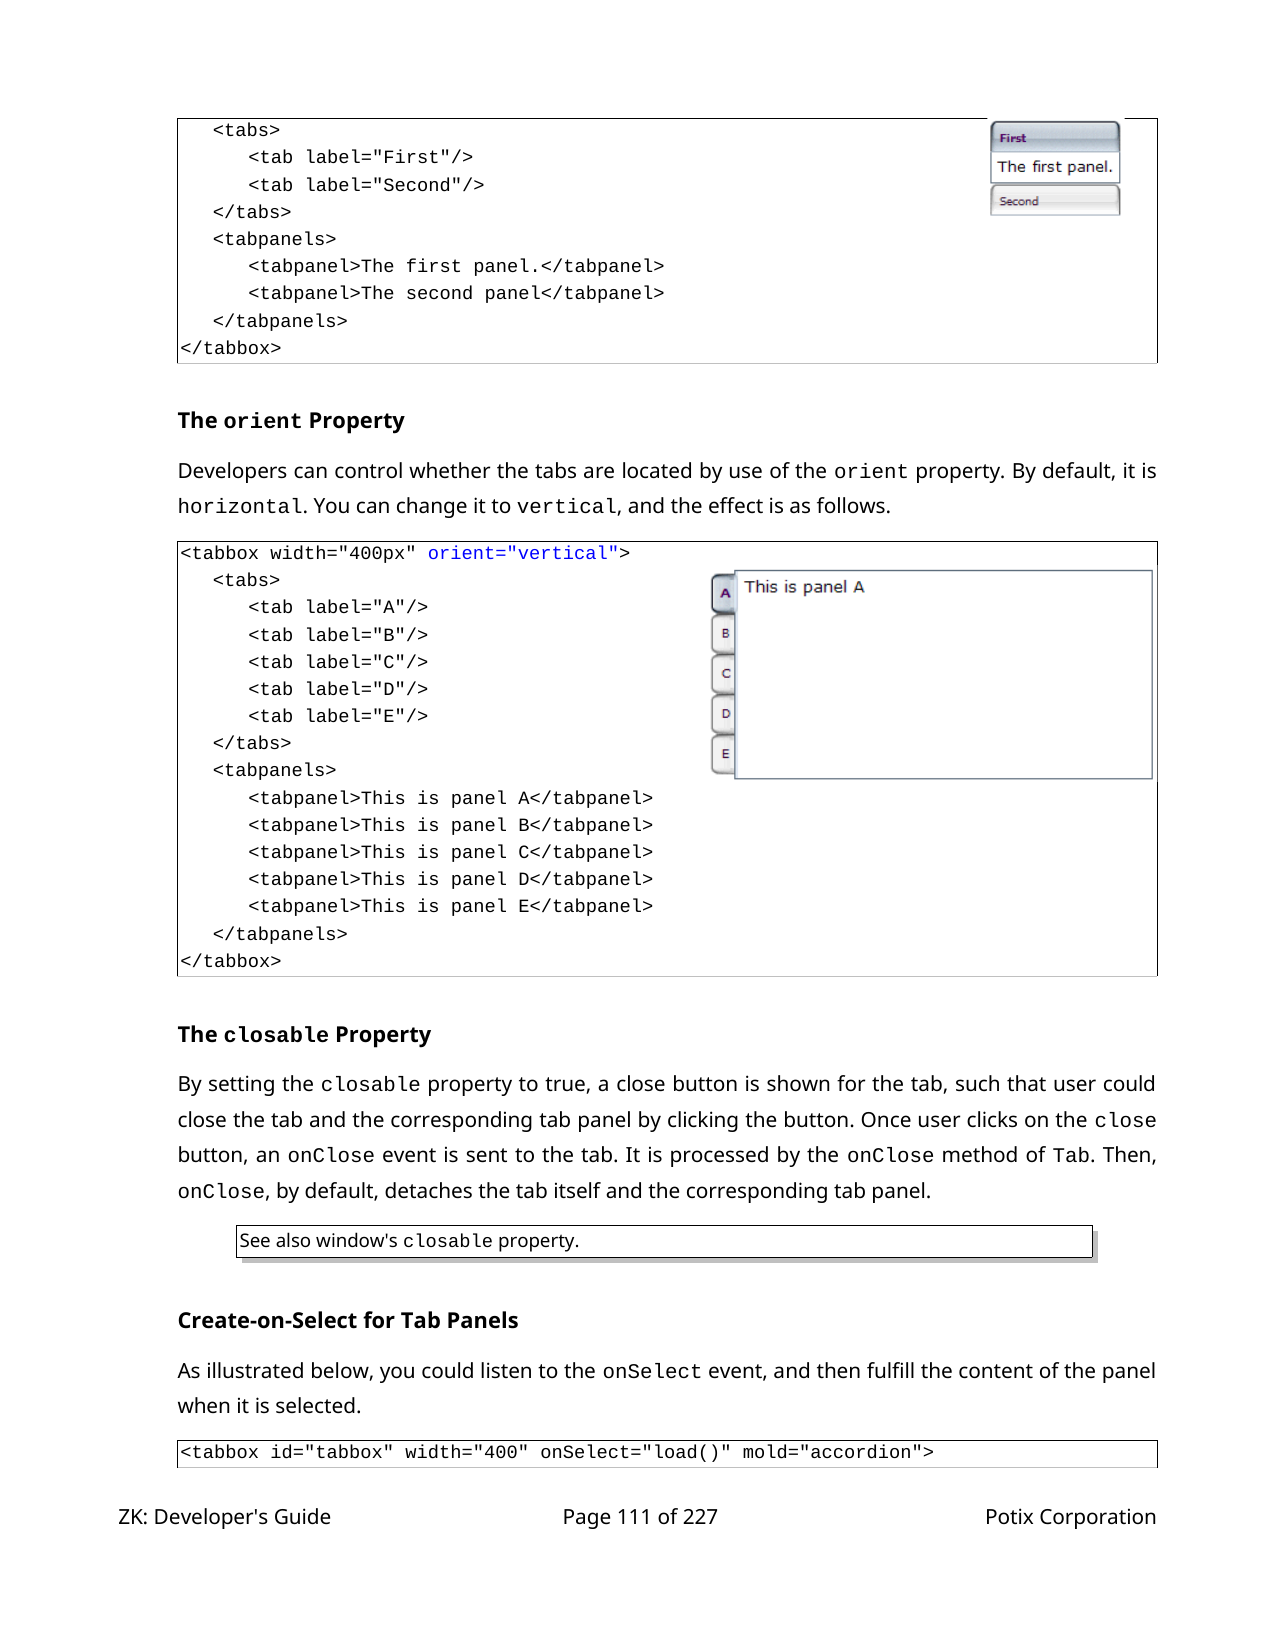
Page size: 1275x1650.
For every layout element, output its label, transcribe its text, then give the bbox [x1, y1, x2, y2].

text <tab label="Second"/> [178, 172, 987, 197]
text <tabpanel>The second panel</tabpanel> [178, 281, 1157, 306]
text <tabpanel>This is panel D</tabpanel> [178, 867, 1157, 891]
text <tabpanel>The first panel.</tabpanel> [178, 254, 1157, 278]
text [1125, 172, 1157, 197]
text <tabbox width="400px" orient="vertical"> [178, 542, 1157, 565]
text </tabpanels> [178, 308, 1157, 333]
text <tabs> [178, 119, 987, 142]
text As illustrated below, you could listen to the onSelect event, and then fulfill the content of the panel when it is selected. [177, 1356, 1157, 1419]
text </tabs> [178, 200, 1157, 224]
text </tabbox> [178, 949, 1157, 976]
text <tabpanels> [178, 227, 1157, 251]
picture [987, 118, 1125, 218]
text <tab label="C"/> [178, 649, 708, 674]
text See also window's closable property. [237, 1226, 1092, 1257]
text By setting the closable property to true, a close button is shown for the tab, such that user could close the tab and the corresponding tab panel by clicking the button. Once user clicks on the close button, an onClose event is sent to the tab. It is processed by the onClose method of Tab. Then, onClose, by default, detaches the tab itself and the corresponding tab panel. [177, 1069, 1157, 1204]
text <tabpanel>This is panel B</tabpanel> [178, 813, 1157, 837]
text <tabpanels> [178, 758, 1157, 783]
text <tab label="D"/> [178, 677, 708, 701]
text </tabbox> [178, 336, 1157, 363]
subtitle Create-on-Select for Tab Panels [177, 1305, 1157, 1335]
text Developers can control whether the tabs are located by use of the orient property. By default, it is horizontal. You can change it to vertical, and the effect is as follows. [177, 456, 1157, 520]
text <tab label="A"/> [178, 595, 708, 619]
text <tabs> [178, 568, 708, 592]
text <tabpanel>This is panel E</tabpanel> [178, 894, 1157, 918]
text <tabbox id="tabbox" width="400" onSelect="load()" mold="accordion"> [178, 1441, 1157, 1467]
text <tab label="B"/> [178, 622, 708, 647]
picture [708, 565, 1158, 782]
subtitle The closable Property [177, 1018, 1157, 1048]
text <tab label="E"/> [178, 704, 708, 728]
text [1125, 145, 1157, 169]
text [1125, 119, 1157, 142]
text <tabpanel>This is panel C</tabpanel> [178, 840, 1157, 864]
text <tabpanel>This is panel A</tabpanel> [178, 786, 1157, 810]
subtitle The orient Property [177, 405, 1157, 436]
text </tabs> [178, 731, 708, 755]
text </tabpanels> [178, 921, 1157, 946]
text <tab label="First"/> [178, 145, 987, 169]
